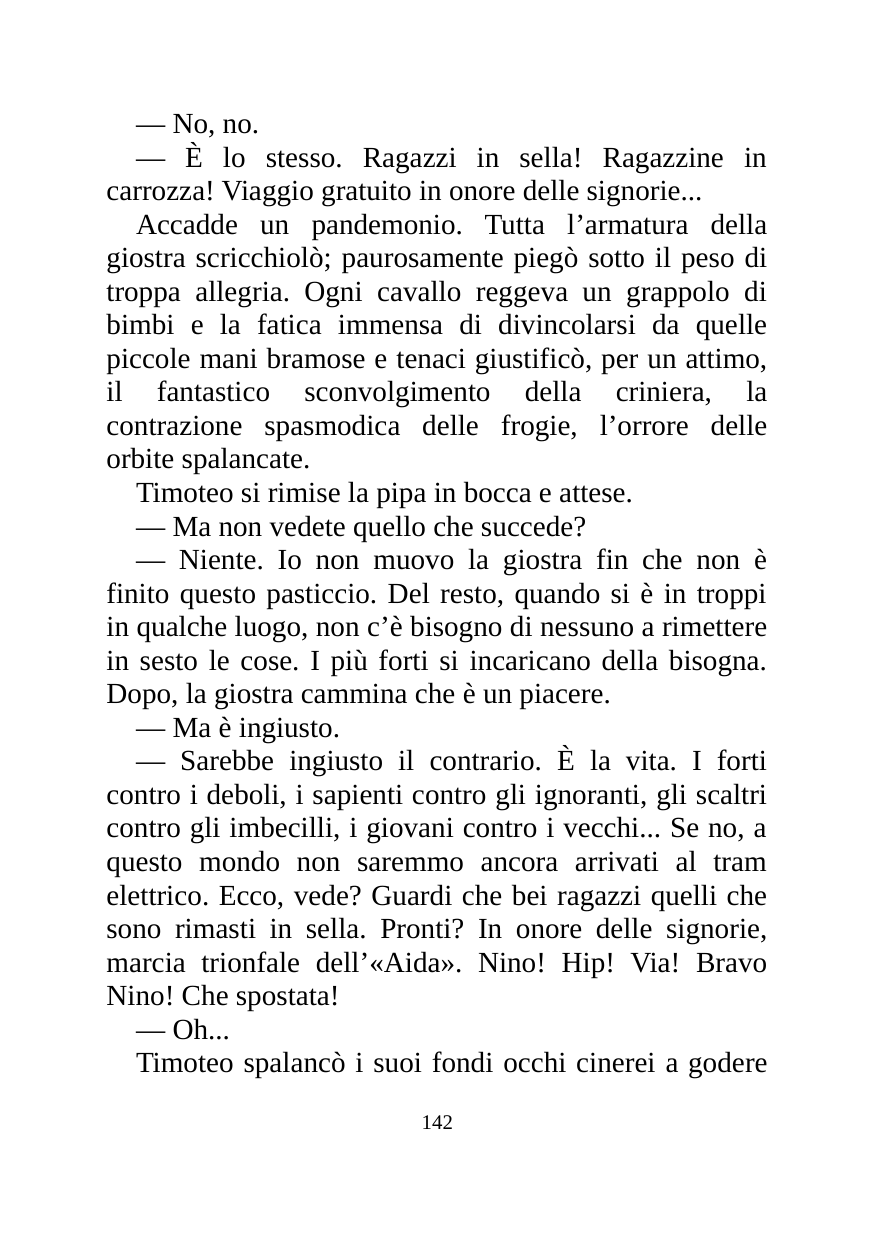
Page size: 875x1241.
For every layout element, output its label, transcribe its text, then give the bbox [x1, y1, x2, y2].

text — È lo stesso. Ragazzi in sella! Ragazzine in carrozza! Viaggio gratuito in onore delle signorie... [106, 140, 768, 207]
text Timoteo spalancò i suoi fondi occhi cinerei a godere [106, 1045, 768, 1079]
text — Ma è ingiusto. [106, 710, 768, 743]
text Timoteo si rimise la pipa in bocca e attese. [106, 475, 768, 509]
text — Niente. Io non muovo la giostra fin che non è finito questo pasticcio. Del resto, quando si è in troppi in qualche luogo, non c’è bisogno di nessuno a rimettere in sesto le cose. I più forti si incaricano della bisogna. Dopo, la giostra cammina che è un piacere. [106, 542, 768, 710]
text — No, no. [106, 106, 768, 140]
text — Ma non vedete quello che succede? [106, 509, 768, 542]
text — Oh... [106, 1012, 768, 1045]
text Accadde un pandemonio. Tutta l’armatura della giostra scricchiolò; paurosamente piegò sotto il peso di troppa allegria. Ogni cavallo reggeva un grappolo di bimbi e la fatica immensa di divincolarsi da quelle piccole mani bramose e tenaci giustificò, per un attimo, il fantastico sconvolgimento della criniera, la contrazione spasmodica delle frogie, l’orrore delle orbite spalancate. [106, 207, 768, 475]
text — Sarebbe ingiusto il contrario. È la vita. I forti contro i deboli, i sapienti contro gli ignoranti, gli scaltri contro gli imbecilli, i giovani contro i vecchi... Se no, a questo mondo non saremmo ancora arrivati al tram elettrico. Ecco, vede? Guardi che bei ragazzi quelli che sono rimasti in sella. Pronti? In onore delle signorie, marcia trionfale dell’«Aida». Nino! Hip! Via! Bravo Nino! Che spostata! [106, 743, 768, 1012]
